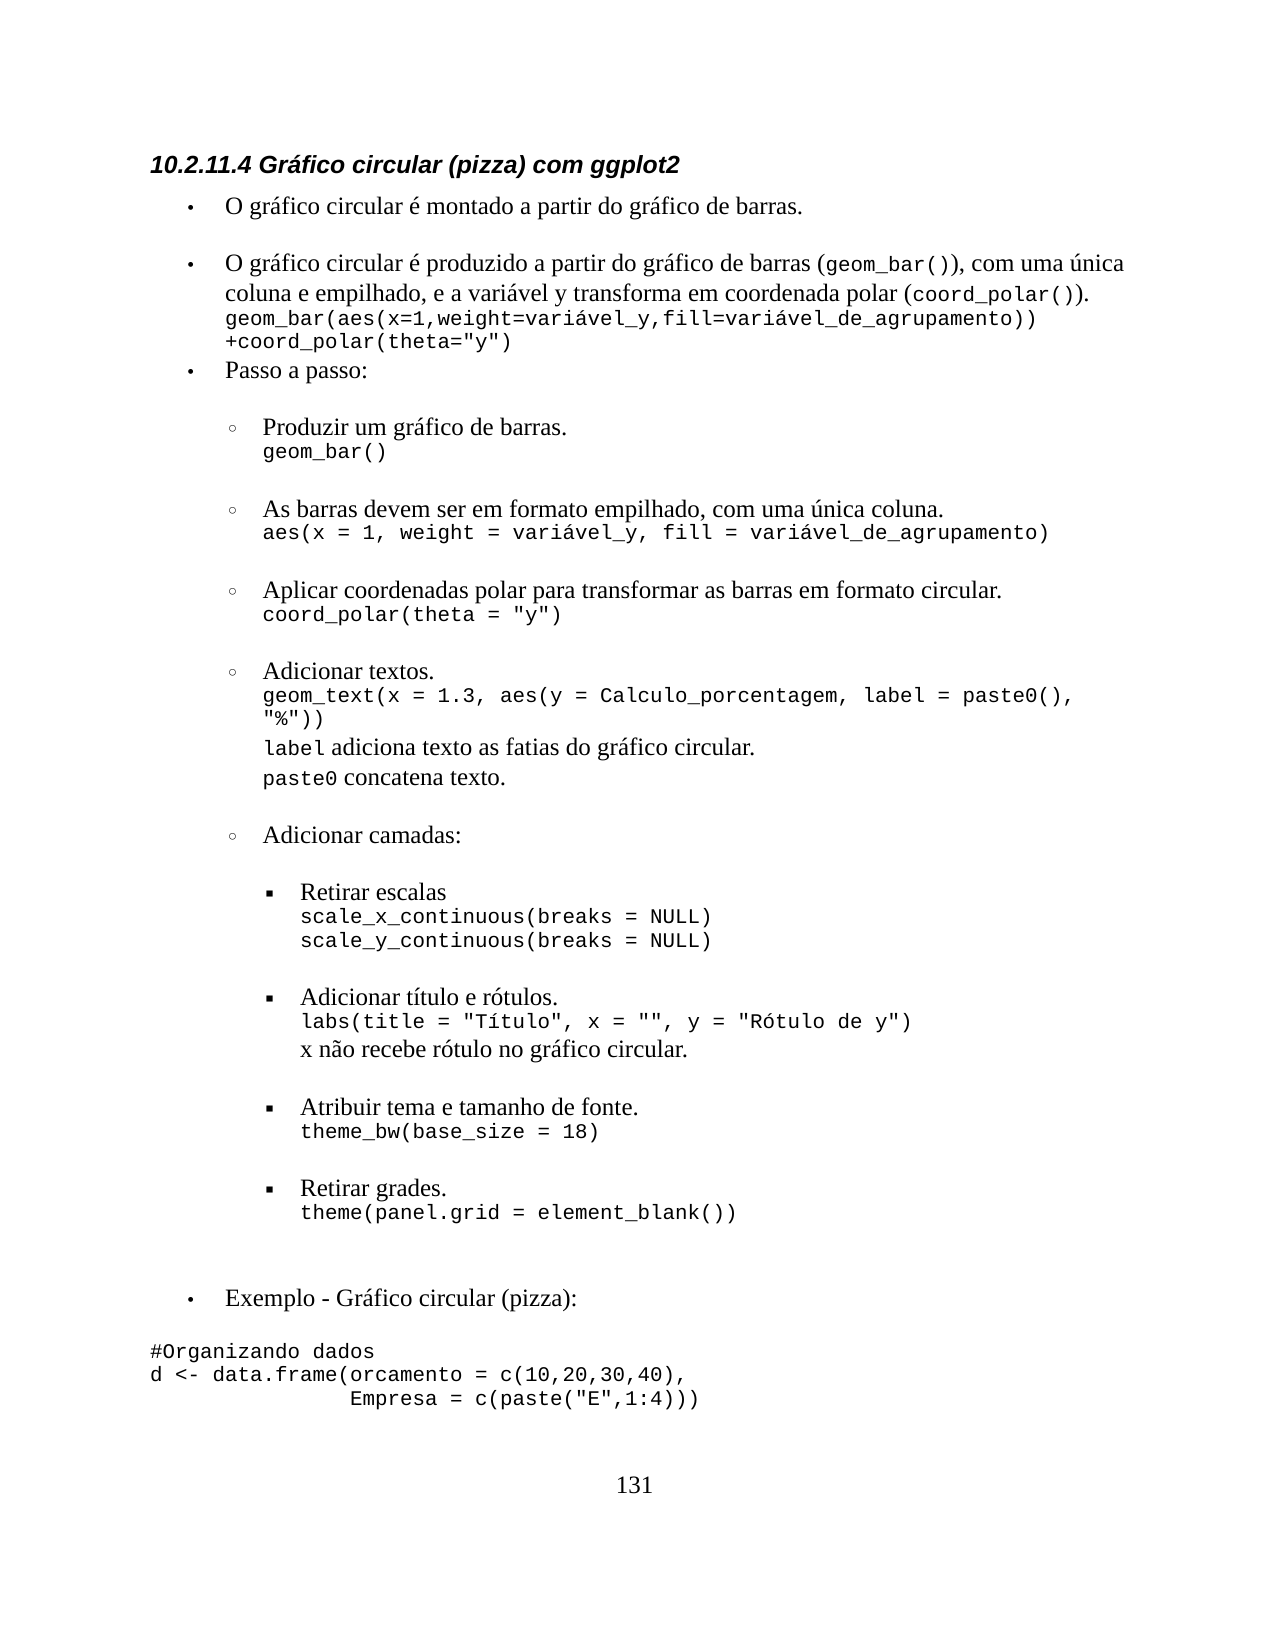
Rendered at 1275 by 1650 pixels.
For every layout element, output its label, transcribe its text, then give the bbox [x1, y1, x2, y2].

list O gráfico circular é montado a partir do gráfico de barras. [187, 191, 1125, 248]
text #Organizando dados [150, 1341, 1125, 1364]
list Passo a passo: [187, 355, 1125, 412]
list Atribuir tema e tamanho de fonte. theme_bw(base_size = 18) [262, 1092, 1125, 1173]
text d <- data.frame(orcamento = c(10,20,30,40), [150, 1364, 1125, 1388]
list Adicionar textos. geom_text(x = 1.3, aes(y = Calculo_porcentagem, label = paste0(), "%")) label adiciona texto as fatias do gráfico circular. paste0 concatena texto. [225, 656, 1125, 820]
subtitle 10.2.11.4 Gráfico circular (pizza) com ggplot2 [150, 150, 1125, 178]
list Produzir um gráfico de barras. geom_bar() [225, 412, 1125, 494]
list Exemplo - Gráfico circular (pizza): [187, 1283, 1125, 1341]
list Adicionar título e rótulos. labs(title = "Título", x = "", y = "Rótulo de y") x não recebe rótulo no gráfico circular. [262, 982, 1125, 1092]
text Empresa = c(paste("E",1:4))) [150, 1388, 1125, 1412]
list Adicionar camadas: [225, 820, 1125, 877]
list O gráfico circular é produzido a partir do gráfico de barras (geom_bar()), com uma única coluna e empilhado, e a variável y transforma em coordenada polar (coord_polar()). geom_bar(aes(x=1,weight=variável_y,fill=variável_de_agrupamento))+coord_polar(theta="y") [187, 248, 1125, 355]
list Retirar grades. theme(panel.grid = element_blank()) [262, 1173, 1125, 1254]
list Aplicar coordenadas polar para transformar as barras em formato circular. coord_polar(theta = "y") [225, 575, 1125, 656]
list Retirar escalas scale_x_continuous(breaks = NULL) scale_y_continuous(breaks = NULL) [262, 877, 1125, 982]
list As barras devem ser em formato empilhado, com uma única coluna. aes(x = 1, weight = variável_y, fill = variável_de_agrupamento) [225, 494, 1125, 575]
